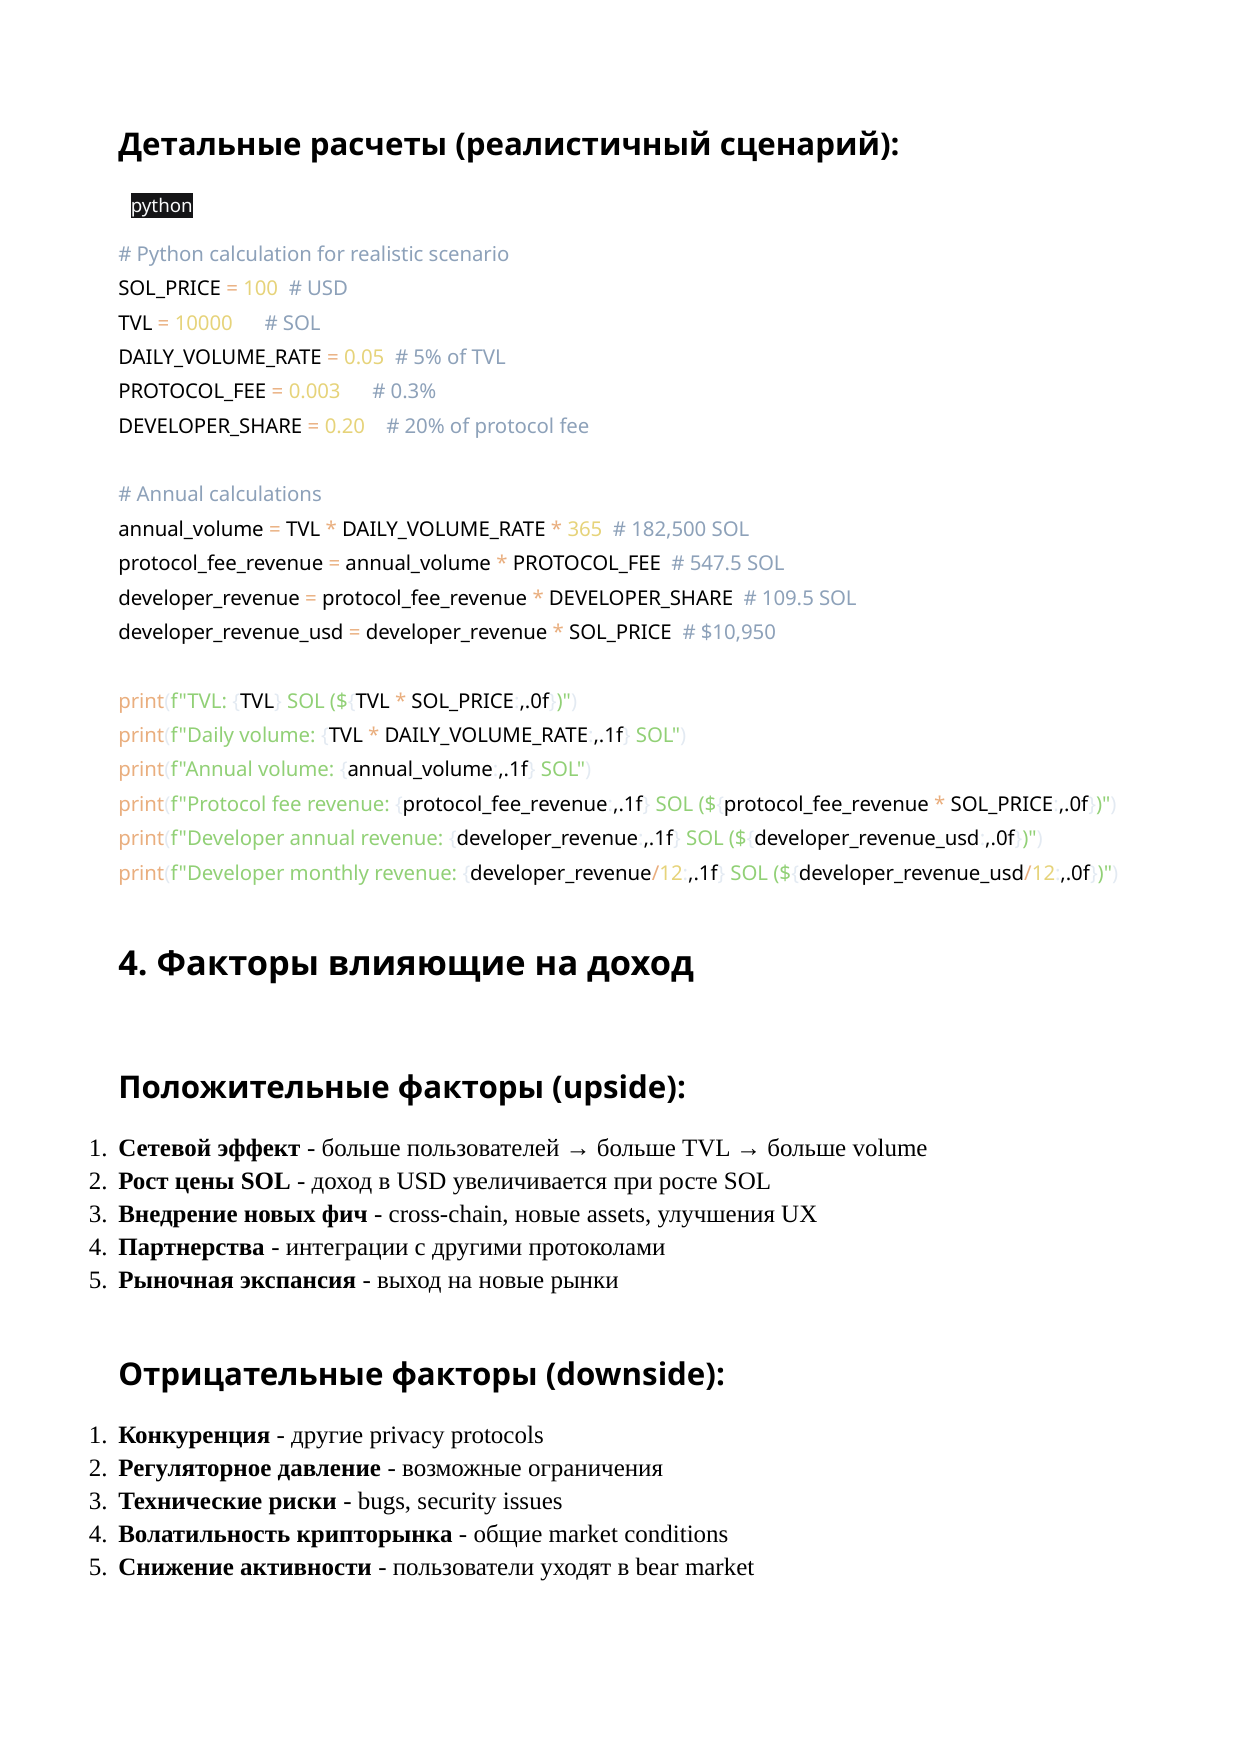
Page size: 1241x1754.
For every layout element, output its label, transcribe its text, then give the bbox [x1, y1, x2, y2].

subtitle Детальные расчеты (реалистичный сценарий): [118, 118, 1122, 165]
list Сетевой эффект - больше пользователей → больше TVL → больше volume [118, 1133, 1122, 1161]
list Рыночная экспансия - выход на новые рынки [118, 1265, 1122, 1293]
text DAILY_VOLUME_RATE = 0.05 # 5% of TVL [118, 336, 1122, 370]
text TVL = 10000 # SOL [118, 301, 1122, 336]
text print(f"Protocol fee revenue: {protocol_fee_revenue:,.1f} SOL (${protocol_fee_revenue * SOL_PRICE:,.0f})") [118, 783, 1122, 817]
text DEVELOPER_SHARE = 0.20 # 20% of protocol fee [118, 404, 1122, 439]
list Партнерства - интеграции с другими протоколами [118, 1232, 1122, 1261]
subtitle 4. Факторы влияющие на доход [118, 936, 1122, 986]
text print(f"TVL: {TVL} SOL (${TVL * SOL_PRICE:,.0f})") [118, 679, 1122, 714]
subtitle Положительные факторы (upside): [118, 1061, 1122, 1108]
text # Python calculation for realistic scenario [118, 233, 1122, 267]
text python [131, 190, 1122, 218]
list Внедрение новых фич - cross-chain, новые assets, улучшения UX [118, 1199, 1122, 1227]
list Регуляторное давление - возможные ограничения [118, 1453, 1122, 1481]
text print(f"Developer monthly revenue: {developer_revenue/12:,.1f} SOL (${developer_revenue_usd/12:,.0f})") [118, 851, 1122, 886]
text protocol_fee_revenue = annual_volume * PROTOCOL_FEE # 547.5 SOL [118, 542, 1122, 576]
text developer_revenue_usd = developer_revenue * SOL_PRICE # $10,950 [118, 611, 1122, 645]
list Конкуренция - другие privacy protocols [118, 1420, 1122, 1448]
list Рост цены SOL - доход в USD увеличивается при росте SOL [118, 1166, 1122, 1194]
list Волатильность крипторынка - общие market conditions [118, 1519, 1122, 1547]
text PROTOCOL_FEE = 0.003 # 0.3% [118, 370, 1122, 404]
text SOL_PRICE = 100 # USD [118, 267, 1122, 301]
text print(f"Developer annual revenue: {developer_revenue:,.1f} SOL (${developer_revenue_usd:,.0f})") [118, 817, 1122, 851]
text # Annual calculations [118, 473, 1122, 508]
list Технические риски - bugs, security issues [118, 1486, 1122, 1514]
subtitle Отрицательные факторы (downside): [118, 1348, 1122, 1395]
text print(f"Daily volume: {TVL * DAILY_VOLUME_RATE:,.1f} SOL") [118, 714, 1122, 748]
list Снижение активности - пользователи уходят в bear market [118, 1552, 1122, 1581]
text annual_volume = TVL * DAILY_VOLUME_RATE * 365 # 182,500 SOL [118, 508, 1122, 542]
text print(f"Annual volume: {annual_volume:,.1f} SOL") [118, 748, 1122, 783]
text developer_revenue = protocol_fee_revenue * DEVELOPER_SHARE # 109.5 SOL [118, 576, 1122, 611]
